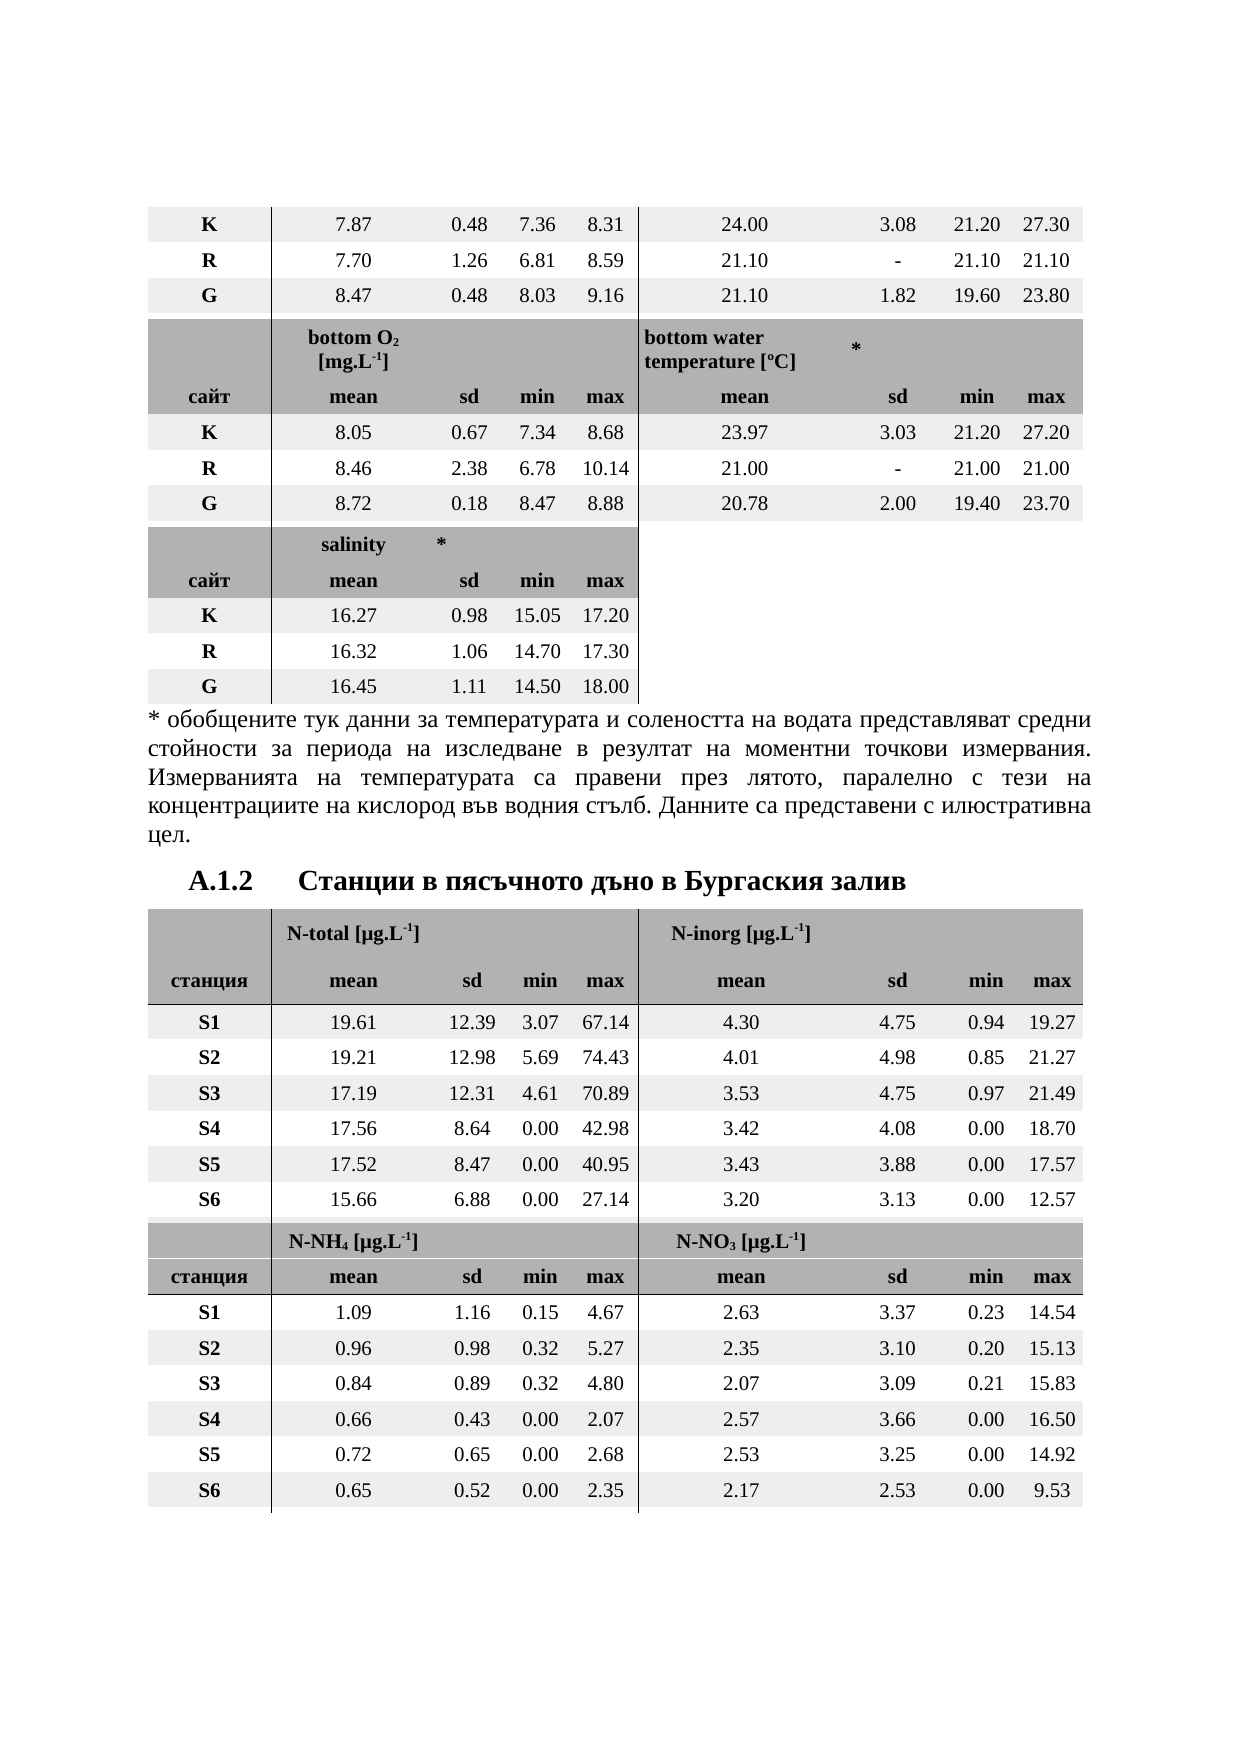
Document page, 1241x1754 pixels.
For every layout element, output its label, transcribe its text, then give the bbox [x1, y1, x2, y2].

table_cell 0.72 [272, 1436, 436, 1472]
table_cell 19.27 [1021, 1005, 1083, 1039]
table_cell max [572, 956, 638, 1004]
table_header [148, 909, 271, 956]
table_cell 3.25 [844, 1436, 951, 1472]
table_cell 0.00 [951, 1472, 1021, 1507]
table_cell [148, 1507, 271, 1513]
table_cell [508, 1223, 572, 1258]
table_cell [572, 527, 638, 562]
table_cell [508, 1507, 572, 1513]
table_cell G [148, 485, 271, 521]
table_cell 2.07 [639, 1365, 844, 1401]
table_cell 0.00 [951, 1111, 1021, 1146]
table_cell S5 [148, 1146, 271, 1182]
table_cell 9.16 [572, 278, 638, 313]
table_cell [851, 669, 945, 704]
table_cell [951, 1223, 1021, 1258]
table_cell [639, 1507, 844, 1513]
table_cell 21.20 [945, 414, 1009, 450]
table_cell mean [272, 1259, 436, 1294]
table_cell 14.70 [502, 633, 572, 669]
table_cell [272, 1217, 436, 1223]
table_cell станция [148, 956, 271, 1004]
table_cell 0.52 [436, 1472, 508, 1507]
table_cell 21.10 [945, 242, 1009, 278]
table_cell 6.78 [502, 450, 572, 485]
table_cell [148, 313, 271, 319]
table_cell 4.75 [844, 1075, 951, 1111]
table_cell 0.00 [508, 1111, 572, 1146]
table_cell [639, 527, 851, 562]
table_header [951, 909, 1021, 956]
table_cell 4.61 [508, 1075, 572, 1111]
table_cell [851, 598, 945, 633]
table_cell [1021, 1223, 1083, 1258]
table_cell [639, 633, 851, 669]
table_cell [945, 562, 1009, 598]
table_cell 0.20 [951, 1330, 1021, 1365]
table_cell 3.43 [639, 1146, 844, 1182]
table_cell [639, 598, 851, 633]
table_cell max [1021, 956, 1083, 1004]
table_cell 14.92 [1021, 1436, 1083, 1472]
table_cell 21.00 [945, 450, 1009, 485]
table_cell S4 [148, 1111, 271, 1146]
text * обобщените тук данни за температурата и солеността на водата представляват средни стойности за периода на изследване в резултат на моментни точкови измервания. Измерванията на температурата са правени през лятото, паралелно с тези на концентрациите на кислород във водния стълб. Данните са представени с илюстративна цел. [148, 704, 1093, 848]
table_cell 4.01 [639, 1040, 844, 1075]
table_cell [272, 313, 436, 319]
table_cell sd [844, 1259, 951, 1294]
table_cell 16.32 [272, 633, 436, 669]
table_cell R [148, 450, 271, 485]
table_cell min [951, 956, 1021, 1004]
table_cell сайт [148, 379, 271, 414]
table_cell 15.13 [1021, 1330, 1083, 1365]
table_cell 8.47 [436, 1146, 508, 1182]
table_cell [502, 521, 572, 527]
table_cell 12.98 [436, 1040, 508, 1075]
table_cell mean [272, 956, 436, 1004]
table_cell - [851, 450, 945, 485]
table_cell [148, 527, 271, 562]
table_cell S1 [148, 1005, 271, 1039]
table_cell 4.30 [639, 1005, 844, 1039]
table_cell [508, 1217, 572, 1223]
table_cell 74.43 [572, 1040, 638, 1075]
table_cell 20.78 [639, 485, 851, 521]
table_cell 70.89 [572, 1075, 638, 1111]
table_cell 21.10 [1009, 242, 1083, 278]
table_cell [945, 669, 1009, 704]
table_cell 3.09 [844, 1365, 951, 1401]
table_cell [851, 527, 945, 562]
table_cell max [572, 379, 638, 414]
table_cell [945, 319, 1009, 379]
table_cell 3.08 [851, 207, 945, 242]
table_header N-inorg [μg.L-1] [639, 909, 844, 956]
table_cell S3 [148, 1075, 271, 1111]
table_cell 2.38 [436, 450, 502, 485]
table_cell 1.26 [436, 242, 502, 278]
table_cell 3.37 [844, 1295, 951, 1330]
table_cell max [572, 562, 638, 598]
table_cell salinity [272, 527, 436, 562]
table_cell 8.68 [572, 414, 638, 450]
table_cell sd [436, 562, 502, 598]
table_cell 8.03 [502, 278, 572, 313]
table_cell 15.66 [272, 1182, 436, 1217]
table_cell 9.53 [1021, 1472, 1083, 1507]
table_cell min [951, 1259, 1021, 1294]
table_cell 8.47 [272, 278, 436, 313]
table_cell 7.34 [502, 414, 572, 450]
table_header [572, 909, 638, 956]
table_cell 3.42 [639, 1111, 844, 1146]
table_cell 1.06 [436, 633, 502, 669]
table_cell 3.66 [844, 1401, 951, 1436]
table_cell 0.98 [436, 598, 502, 633]
table_cell 8.47 [502, 485, 572, 521]
table_cell [148, 319, 271, 379]
table_cell 18.70 [1021, 1111, 1083, 1146]
table_cell 2.63 [639, 1295, 844, 1330]
table_cell 0.32 [508, 1365, 572, 1401]
table_cell 0.00 [951, 1401, 1021, 1436]
table_cell 14.50 [502, 669, 572, 704]
table_cell 2.53 [844, 1472, 951, 1507]
table_cell [436, 521, 502, 527]
table_cell [851, 633, 945, 669]
table_cell 19.60 [945, 278, 1009, 313]
table_cell 12.39 [436, 1005, 508, 1039]
table_cell [639, 562, 851, 598]
table_cell 6.81 [502, 242, 572, 278]
table_cell 0.00 [508, 1182, 572, 1217]
table_cell 3.07 [508, 1005, 572, 1039]
table_cell [1021, 1217, 1083, 1223]
table_cell [945, 527, 1009, 562]
table_cell * [436, 527, 502, 562]
table_cell 15.05 [502, 598, 572, 633]
table_cell 2.53 [639, 1436, 844, 1472]
table_cell 2.07 [572, 1401, 638, 1436]
table_cell 5.69 [508, 1040, 572, 1075]
table_cell 7.36 [502, 207, 572, 242]
table_cell 21.00 [639, 450, 851, 485]
table_cell bottom water temperature [ºC] [639, 319, 851, 379]
table_cell [851, 521, 945, 527]
table_cell [436, 313, 502, 319]
table_cell 0.85 [951, 1040, 1021, 1075]
table_cell 1.11 [436, 669, 502, 704]
table_cell S1 [148, 1295, 271, 1330]
table_cell сайт [148, 562, 271, 598]
table_cell 19.21 [272, 1040, 436, 1075]
table_cell [851, 562, 945, 598]
table_cell 3.53 [639, 1075, 844, 1111]
table_cell mean [639, 1259, 844, 1294]
table_cell 0.00 [508, 1401, 572, 1436]
table_cell [945, 633, 1009, 669]
table_cell станция [148, 1259, 271, 1294]
table_cell [639, 1217, 844, 1223]
table_cell N-NH4 [μg.L-1] [272, 1223, 436, 1258]
table_cell K [148, 414, 271, 450]
table_cell [272, 521, 436, 527]
table_cell 2.00 [851, 485, 945, 521]
table_cell 0.48 [436, 207, 502, 242]
table_cell 19.61 [272, 1005, 436, 1039]
table_cell 0.67 [436, 414, 502, 450]
table_cell R [148, 242, 271, 278]
table_cell 0.18 [436, 485, 502, 521]
table_cell K [148, 207, 271, 242]
table_cell min [508, 1259, 572, 1294]
table_cell 27.14 [572, 1182, 638, 1217]
table_cell [945, 313, 1009, 319]
table_cell 0.65 [436, 1436, 508, 1472]
table_cell 17.57 [1021, 1146, 1083, 1182]
table_cell 40.95 [572, 1146, 638, 1182]
table_cell 8.88 [572, 485, 638, 521]
table_cell 16.45 [272, 669, 436, 704]
table_cell 21.27 [1021, 1040, 1083, 1075]
table_cell max [1009, 379, 1083, 414]
table_cell sd [436, 1259, 508, 1294]
table_cell [639, 521, 851, 527]
table_cell [1009, 319, 1083, 379]
table_cell [951, 1507, 1021, 1513]
table_header [844, 909, 951, 956]
table_header [1021, 909, 1083, 956]
table_cell 0.65 [272, 1472, 436, 1507]
table_cell 6.88 [436, 1182, 508, 1217]
table_cell 7.87 [272, 207, 436, 242]
table_cell 1.09 [272, 1295, 436, 1330]
table_cell 0.98 [436, 1330, 508, 1365]
table_cell 21.49 [1021, 1075, 1083, 1111]
table_cell 4.75 [844, 1005, 951, 1039]
table_cell 0.32 [508, 1330, 572, 1365]
table_cell min [508, 956, 572, 1004]
table_cell G [148, 278, 271, 313]
table_cell [1009, 521, 1083, 527]
table_cell 23.80 [1009, 278, 1083, 313]
table_cell [1009, 313, 1083, 319]
table_cell max [572, 1259, 638, 1294]
table_cell sd [851, 379, 945, 414]
table_cell 0.00 [508, 1146, 572, 1182]
table_cell [851, 313, 945, 319]
table_cell 23.97 [639, 414, 851, 450]
table_cell [572, 521, 638, 527]
table_cell 21.10 [639, 278, 851, 313]
table_cell [844, 1217, 951, 1223]
table_cell mean [272, 379, 436, 414]
table_cell 27.20 [1009, 414, 1083, 450]
table_cell min [502, 379, 572, 414]
table_cell 18.00 [572, 669, 638, 704]
table_cell [1009, 669, 1083, 704]
table_cell G [148, 669, 271, 704]
table_cell 8.59 [572, 242, 638, 278]
table_cell 67.14 [572, 1005, 638, 1039]
table_cell 0.00 [951, 1436, 1021, 1472]
table_cell 4.08 [844, 1111, 951, 1146]
table_cell 17.56 [272, 1111, 436, 1146]
table_cell - [851, 242, 945, 278]
table_cell 17.30 [572, 633, 638, 669]
table_cell [436, 1223, 508, 1258]
table_cell [148, 1217, 271, 1223]
table_cell mean [272, 562, 436, 598]
table_cell 0.96 [272, 1330, 436, 1365]
table_cell 0.21 [951, 1365, 1021, 1401]
table_cell S2 [148, 1330, 271, 1365]
table_cell 12.57 [1021, 1182, 1083, 1217]
table_cell [148, 521, 271, 527]
table_cell 24.00 [639, 207, 851, 242]
table_cell 3.88 [844, 1146, 951, 1182]
table_cell [572, 1507, 638, 1513]
table_cell 2.57 [639, 1401, 844, 1436]
table_cell 27.30 [1009, 207, 1083, 242]
table_cell S2 [148, 1040, 271, 1075]
table_cell 0.94 [951, 1005, 1021, 1039]
table_cell N-NO3 [μg.L-1] [639, 1223, 844, 1258]
table_cell [572, 313, 638, 319]
table_cell 3.10 [844, 1330, 951, 1365]
table_cell [1009, 598, 1083, 633]
table_cell [951, 1217, 1021, 1223]
table_cell [572, 1217, 638, 1223]
table_cell [436, 319, 502, 379]
table_cell [436, 1507, 508, 1513]
table_cell 8.64 [436, 1111, 508, 1146]
table_cell [502, 319, 572, 379]
table_cell 2.35 [639, 1330, 844, 1365]
table_cell sd [844, 956, 951, 1004]
table_cell [945, 598, 1009, 633]
table_cell 0.15 [508, 1295, 572, 1330]
table_cell [844, 1507, 951, 1513]
table_cell [945, 521, 1009, 527]
table_cell 17.20 [572, 598, 638, 633]
table_cell sd [436, 956, 508, 1004]
table_cell min [502, 562, 572, 598]
table_cell S5 [148, 1436, 271, 1472]
table_cell 14.54 [1021, 1295, 1083, 1330]
table_cell 3.03 [851, 414, 945, 450]
table_cell [844, 1223, 951, 1258]
table_header [436, 909, 508, 956]
table_cell 4.98 [844, 1040, 951, 1075]
table_cell S6 [148, 1182, 271, 1217]
table_cell 2.35 [572, 1472, 638, 1507]
table_cell 1.16 [436, 1295, 508, 1330]
table_cell [639, 669, 851, 704]
table_cell S3 [148, 1365, 271, 1401]
table_cell 17.52 [272, 1146, 436, 1182]
table_cell [1021, 1507, 1083, 1513]
table_cell 0.00 [508, 1436, 572, 1472]
table_cell 8.46 [272, 450, 436, 485]
table_cell S6 [148, 1472, 271, 1507]
table_cell 0.00 [951, 1182, 1021, 1217]
table_cell 0.43 [436, 1401, 508, 1436]
table_cell 8.05 [272, 414, 436, 450]
subtitle Станции в пясъчното дъно в Бургаския залив [260, 863, 1093, 896]
table_cell 42.98 [572, 1111, 638, 1146]
table_cell 21.10 [639, 242, 851, 278]
table_cell bottom O2 [mg.L-1] [272, 319, 436, 379]
table_cell 3.20 [639, 1182, 844, 1217]
table_cell 16.27 [272, 598, 436, 633]
table_cell 2.17 [639, 1472, 844, 1507]
table_cell 12.31 [436, 1075, 508, 1111]
table_cell 16.50 [1021, 1401, 1083, 1436]
table_cell [1009, 562, 1083, 598]
table_cell 2.68 [572, 1436, 638, 1472]
table_cell 3.13 [844, 1182, 951, 1217]
table_cell [272, 1507, 436, 1513]
table_cell 0.89 [436, 1365, 508, 1401]
table_cell 0.00 [508, 1472, 572, 1507]
table_cell 15.83 [1021, 1365, 1083, 1401]
table_cell 0.00 [951, 1146, 1021, 1182]
table_cell [572, 319, 638, 379]
table_cell mean [639, 379, 851, 414]
table_cell * [851, 319, 945, 379]
table_cell [572, 1223, 638, 1258]
table_cell 8.31 [572, 207, 638, 242]
table_cell [502, 527, 572, 562]
table_cell [1009, 527, 1083, 562]
table_cell min [945, 379, 1009, 414]
table_cell 8.72 [272, 485, 436, 521]
table_cell 5.27 [572, 1330, 638, 1365]
table_cell [1009, 633, 1083, 669]
table_cell 23.70 [1009, 485, 1083, 521]
table_cell 0.48 [436, 278, 502, 313]
table_cell [639, 313, 851, 319]
table_cell 1.82 [851, 278, 945, 313]
table_cell [502, 313, 572, 319]
table_cell 4.67 [572, 1295, 638, 1330]
table_cell [436, 1217, 508, 1223]
table_cell sd [436, 379, 502, 414]
table_cell 10.14 [572, 450, 638, 485]
table_cell S4 [148, 1401, 271, 1436]
table_cell 0.66 [272, 1401, 436, 1436]
table_cell mean [639, 956, 844, 1004]
table_cell 21.00 [1009, 450, 1083, 485]
table_cell 17.19 [272, 1075, 436, 1111]
table_cell 19.40 [945, 485, 1009, 521]
table_cell 0.23 [951, 1295, 1021, 1330]
table_cell 0.84 [272, 1365, 436, 1401]
table_cell K [148, 598, 271, 633]
table_cell 4.80 [572, 1365, 638, 1401]
table_cell R [148, 633, 271, 669]
table_cell 0.97 [951, 1075, 1021, 1111]
table_cell 7.70 [272, 242, 436, 278]
table_header [508, 909, 572, 956]
table_cell [148, 1223, 271, 1258]
table_cell max [1021, 1259, 1083, 1294]
table_cell 21.20 [945, 207, 1009, 242]
table_header N-total [μg.L-1] [272, 909, 436, 956]
